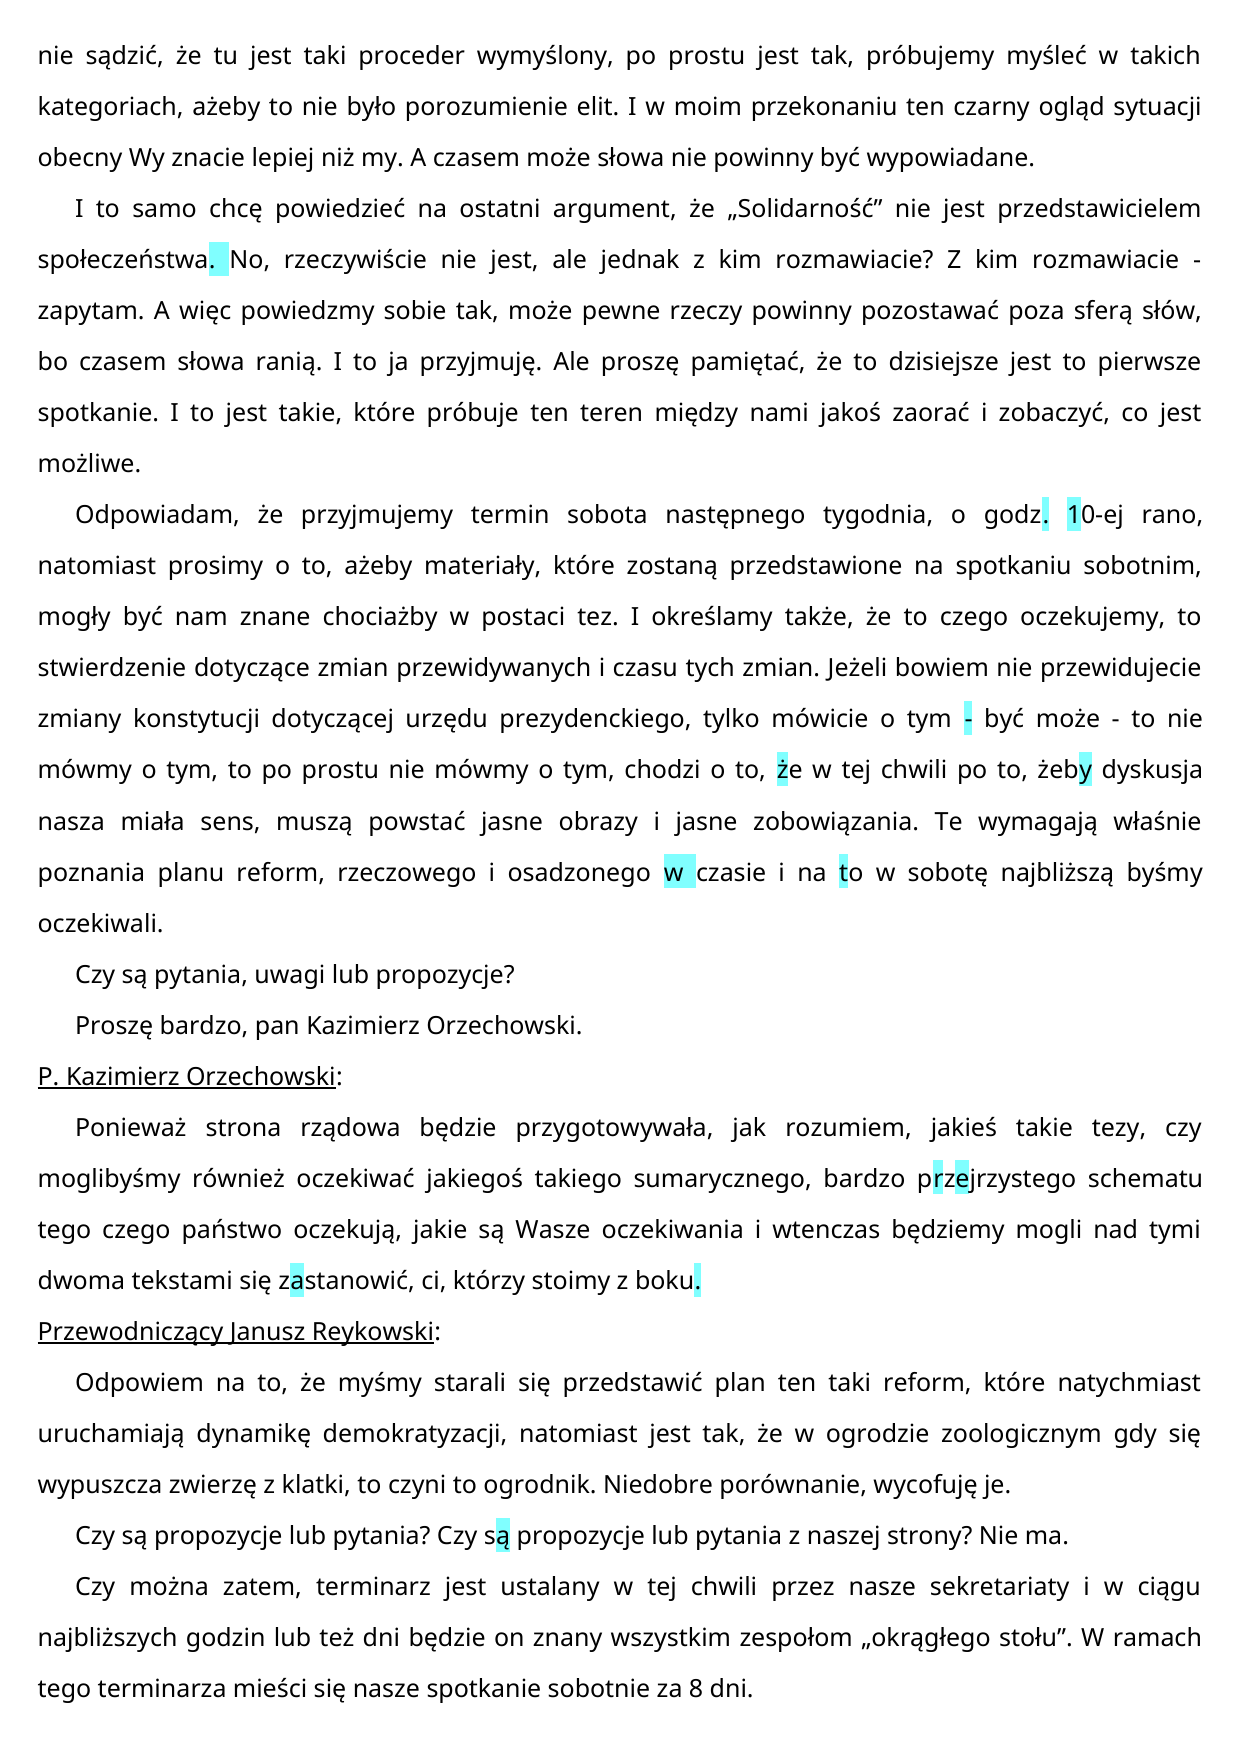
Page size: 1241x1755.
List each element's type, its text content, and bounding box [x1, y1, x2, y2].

text Odpowiem na to, że myśmy starali się przedstawić plan ten taki reform, które natychmiast uruchamiają dynamikę demokratyzacji, natomiast jest tak, że w ogrodzie zoologicznym gdy się wypuszcza zwierzę z klatki, to czyni to ogrodnik. Niedobre porównanie, wycofuję je. [37, 1364, 1203, 1501]
text Czy są propozycje lub pytania? Czy są propozycje lub pytania z naszej strony? Nie ma. [37, 1518, 1203, 1552]
text P. Kazimierz Orzechowski: [37, 1058, 1203, 1092]
text I to samo chcę powiedzieć na ostatni argument, że „Solidarność” nie jest przedstawicielem społeczeństwa. No, rzeczywiście nie jest, ale jednak z kim rozmawiacie? Z kim rozmawiacie - zapytam. A więc powiedzmy sobie tak, może pewne rzeczy powinny pozostawać poza sferą słów, bo czasem słowa ranią. I to ja przyjmuję. Ale proszę pamiętać, że to dzisiejsze jest to pierwsze spotkanie. I to jest takie, które próbuje ten teren między nami jakoś zaorać i zobaczyć, co jest możliwe. [37, 191, 1203, 480]
text Ponieważ strona rządowa będzie przygotowywała, jak rozumiem, jakieś takie tezy, czy moglibyśmy również oczekiwać jakiegoś takiego sumarycznego, bardzo przejrzystego schematu tego czego państwo oczekują, jakie są Wasze oczekiwania i wtenczas będziemy mogli nad tymi dwoma tekstami się zastanowić, ci, którzy stoimy z boku. [37, 1109, 1203, 1297]
text Przewodniczący Janusz Reykowski: [37, 1313, 1203, 1348]
text Odpowiadam, że przyjmujemy termin sobota następnego tygodnia, o godz. 10-ej rano, natomiast prosimy o to, ażeby materiały, które zostaną przedstawione na spotkaniu sobotnim, mogły być nam znane chociażby w postaci tez. I określamy także, że to czego oczekujemy, to stwierdzenie dotyczące zmian przewidywanych i czasu tych zmian. Jeżeli bowiem nie przewidujecie zmiany konstytucji dotyczącej urzędu prezydenckiego, tylko mówicie o tym - być może - to nie mówmy o tym, to po prostu nie mówmy o tym, chodzi o to, że w tej chwili po to, żeby dyskusja nasza miała sens, muszą powstać jasne obrazy i jasne zobowiązania. Te wymagają właśnie poznania planu reform, rzeczowego i osadzonego w czasie i na to w sobotę najbliższą byśmy oczekiwali. [37, 497, 1203, 939]
text Proszę bardzo, pan Kazimierz Orzechowski. [37, 1007, 1203, 1041]
text nie sądzić, że tu jest taki proceder wymyślony, po prostu jest tak, próbujemy myśleć w takich kategoriach, ażeby to nie było porozumienie elit. I w moim przekonaniu ten czarny ogląd sytuacji obecny Wy znacie lepiej niż my. A czasem może słowa nie powinny być wypowiadane. [37, 37, 1203, 174]
text Czy można zatem, terminarz jest ustalany w tej chwili przez nasze sekretariaty i w ciągu najbliższych godzin lub też dni będzie on znany wszystkim zespołom „okrągłego stołu”. W ramach tego terminarza mieści się nasze spotkanie sobotnie za 8 dni. [37, 1569, 1203, 1705]
text Czy są pytania, uwagi lub propozycje? [37, 956, 1203, 990]
